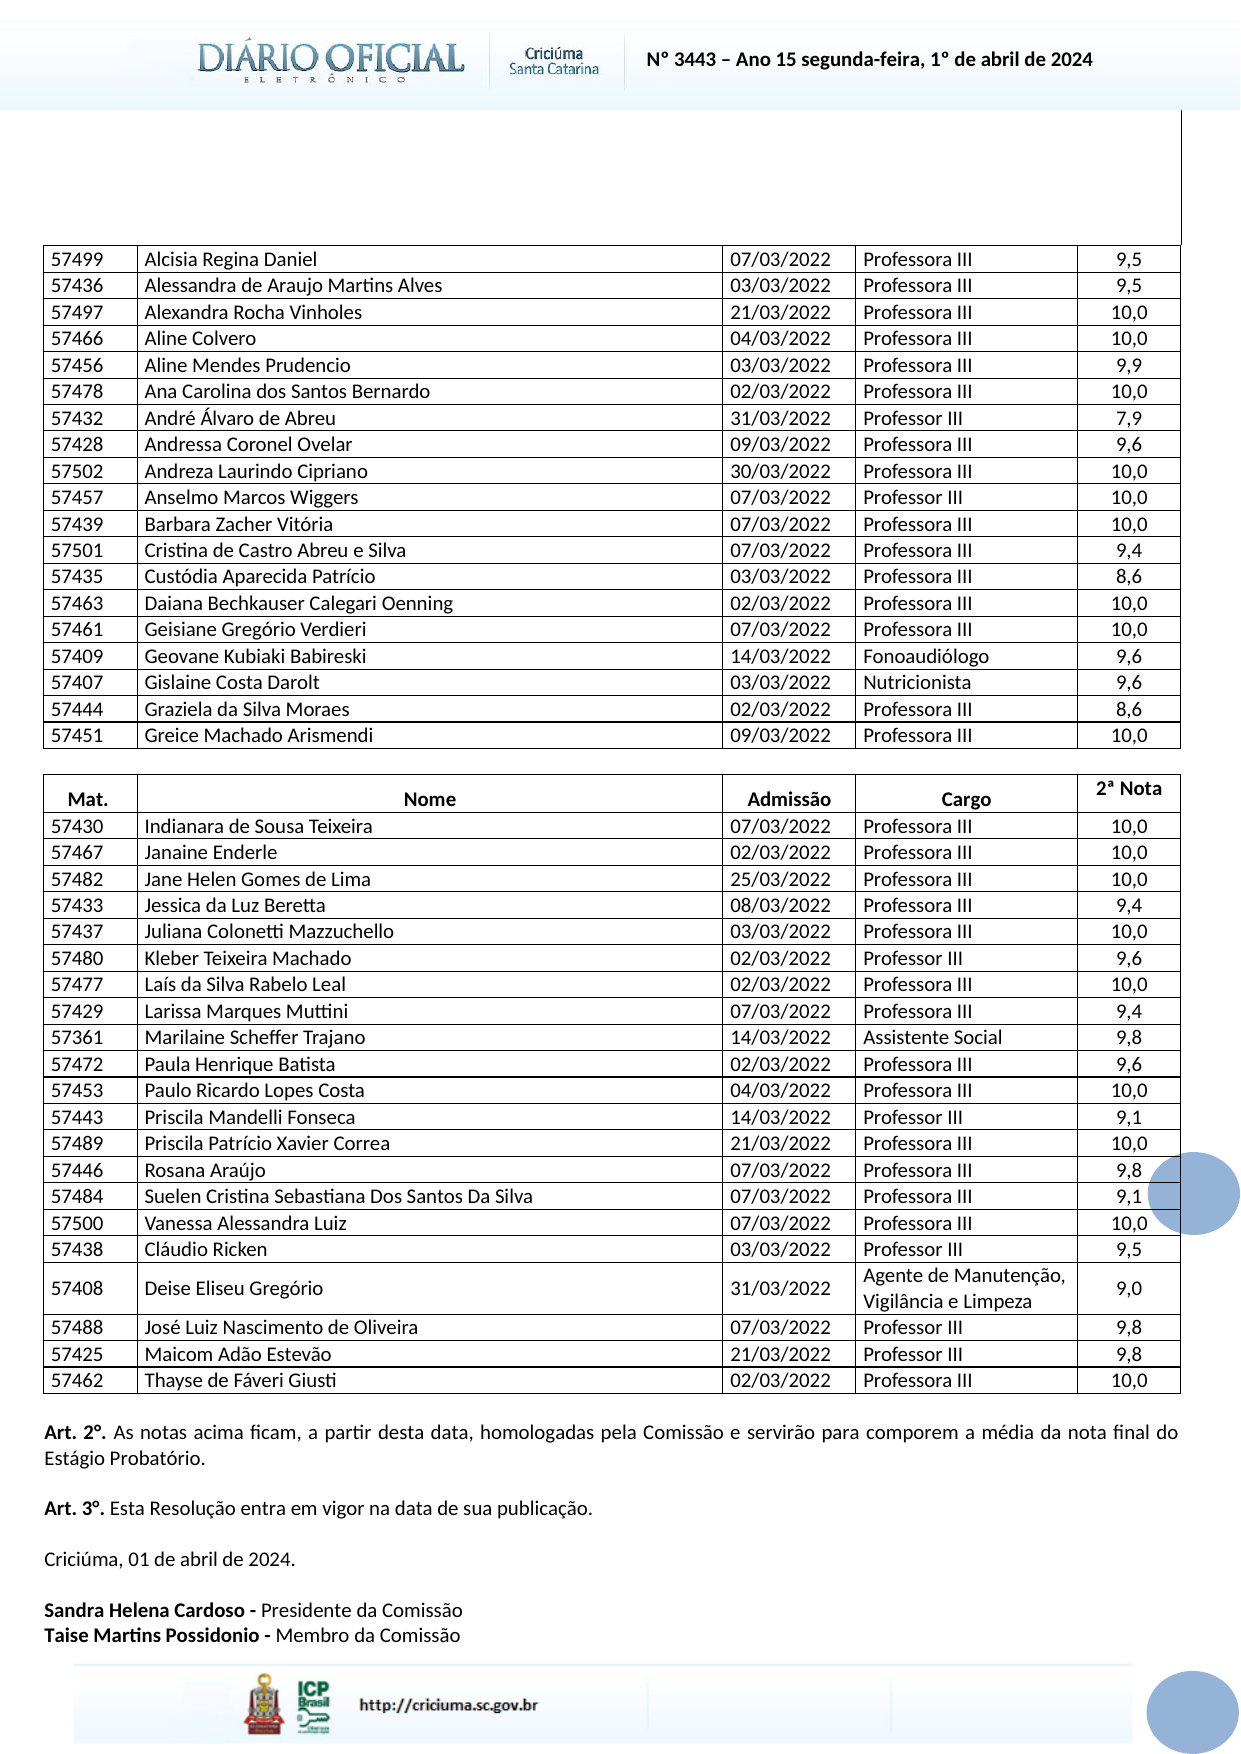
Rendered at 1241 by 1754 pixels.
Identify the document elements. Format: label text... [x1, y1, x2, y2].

table_cell 14/03/2022 [723, 1025, 855, 1050]
table_cell Agente de Manutenção, Vigilância e Limpeza [856, 1263, 1077, 1313]
table_cell 57439 [44, 511, 137, 536]
table_cell 8,6 [1078, 564, 1180, 589]
table_cell 03/03/2022 [723, 273, 855, 298]
table_cell 57466 [44, 326, 137, 351]
table_cell 57467 [44, 839, 137, 865]
table_cell Professor III [856, 1104, 1077, 1129]
table_cell Thayse de Fáveri Giusti [138, 1368, 722, 1393]
table_cell Aline Colvero [138, 326, 722, 351]
table_cell Daiana Bechkauser Calegari Oenning [138, 590, 722, 616]
table_cell 7,9 [1078, 405, 1180, 430]
table_cell 9,4 [1078, 537, 1180, 563]
table_cell Greice Machado Arismendi [138, 723, 722, 748]
table_cell Fonoaudiólogo [856, 643, 1077, 668]
table_cell 02/03/2022 [723, 379, 855, 404]
table_cell 07/03/2022 [723, 484, 855, 510]
table_cell 9,6 [1078, 643, 1180, 668]
table_cell Alessandra de Araujo Martins Alves [138, 273, 722, 298]
table_cell Professora III [856, 326, 1077, 351]
table_cell Indianara de Sousa Teixeira [138, 813, 722, 838]
table_cell Professora III [856, 431, 1077, 457]
table_cell Professora III [856, 723, 1077, 748]
table_cell Custódia Aparecida Patrício [138, 564, 722, 589]
table_cell 9,8 [1078, 1315, 1180, 1340]
table_cell Nutricionista [856, 670, 1077, 695]
table_cell Professora III [856, 352, 1077, 377]
table_cell 57472 [44, 1051, 137, 1076]
table_cell 07/03/2022 [723, 813, 855, 838]
table_cell Professor III [856, 1341, 1077, 1366]
table_cell André Álvaro de Abreu [138, 405, 722, 430]
table_cell 57456 [44, 352, 137, 377]
table_cell 31/03/2022 [723, 405, 855, 430]
table_cell 10,0 [1078, 484, 1180, 510]
table_cell 07/03/2022 [723, 1315, 855, 1340]
table_cell 9,6 [1078, 945, 1180, 971]
table_cell 07/03/2022 [723, 617, 855, 642]
text Taise Martins Possidonio - Membro da Comissão [44, 1623, 1181, 1648]
table_cell 57444 [44, 696, 137, 721]
table_cell Rosana Araújo [138, 1157, 722, 1182]
table_cell Professora III [856, 617, 1077, 642]
table_cell Professora III [856, 246, 1077, 272]
table_cell 03/03/2022 [723, 919, 855, 944]
text Art. 3°. Esta Resolução entra em vigor na data de sua publicação. [44, 1496, 1181, 1521]
table_cell Vanessa Alessandra Luiz [138, 1210, 722, 1235]
table_cell Professora III [856, 919, 1077, 944]
table_cell Professora III [856, 998, 1077, 1023]
table_header 2ª Nota [1078, 775, 1180, 812]
table_cell Geovane Kubiaki Babireski [138, 643, 722, 668]
table_cell Paulo Ricardo Lopes Costa [138, 1078, 722, 1103]
table_cell 57462 [44, 1368, 137, 1393]
table_cell 10,0 [1078, 299, 1180, 324]
table_cell 57429 [44, 998, 137, 1023]
table_cell 07/03/2022 [723, 246, 855, 272]
table_cell Professora III [856, 564, 1077, 589]
table_cell 10,0 [1078, 813, 1180, 838]
table_cell Professora III [856, 1051, 1077, 1076]
table_cell 9,6 [1078, 431, 1180, 457]
table_cell 9,6 [1078, 670, 1180, 695]
table_cell 07/03/2022 [723, 537, 855, 563]
table_header Cargo [856, 775, 1077, 812]
table_cell 57436 [44, 273, 137, 298]
table_cell 9,0 [1078, 1263, 1180, 1313]
table_cell 57480 [44, 945, 137, 971]
table_cell 03/03/2022 [723, 352, 855, 377]
table_cell Professora III [856, 511, 1077, 536]
table_cell 57437 [44, 919, 137, 944]
table_cell 10,0 [1078, 617, 1180, 642]
table_cell 10,0 [1078, 972, 1180, 997]
table_cell Professora III [856, 1130, 1077, 1156]
table_cell 57478 [44, 379, 137, 404]
table_cell 57502 [44, 458, 137, 483]
table_cell 07/03/2022 [723, 1157, 855, 1182]
table_cell 21/03/2022 [723, 1130, 855, 1156]
table_cell 10,0 [1078, 1368, 1180, 1393]
table_cell 03/03/2022 [723, 564, 855, 589]
table_cell 02/03/2022 [723, 1368, 855, 1393]
table_cell 30/03/2022 [723, 458, 855, 483]
text Criciúma, 01 de abril de 2024. [44, 1546, 1181, 1572]
table_cell Professora III [856, 972, 1077, 997]
table_cell 57435 [44, 564, 137, 589]
table_cell 03/03/2022 [723, 1236, 855, 1262]
table_cell Larissa Marques Muttini [138, 998, 722, 1023]
table_cell Gislaine Costa Darolt [138, 670, 722, 695]
table_cell 07/03/2022 [723, 511, 855, 536]
table_cell 57500 [44, 1210, 137, 1235]
table_cell 02/03/2022 [723, 590, 855, 616]
table_cell Geisiane Gregório Verdieri [138, 617, 722, 642]
table_cell 04/03/2022 [723, 326, 855, 351]
table_cell Graziela da Silva Moraes [138, 696, 722, 721]
table_cell Professor III [856, 1315, 1077, 1340]
table_cell Jane Helen Gomes de Lima [138, 866, 722, 891]
table_cell 10,0 [1078, 1210, 1180, 1235]
table_cell Jessica da Luz Beretta [138, 892, 722, 918]
table_cell Suelen Cristina Sebastiana Dos Santos Da Silva [138, 1183, 722, 1209]
table_cell 02/03/2022 [723, 839, 855, 865]
table_cell Professora III [856, 379, 1077, 404]
table_cell 02/03/2022 [723, 945, 855, 971]
table_cell 57484 [44, 1183, 137, 1209]
table_cell Marilaine Scheffer Trajano [138, 1025, 722, 1050]
table_cell 9,6 [1078, 1051, 1180, 1076]
table_cell 10,0 [1078, 839, 1180, 865]
table_cell 57433 [44, 892, 137, 918]
table_cell 10,0 [1078, 1078, 1180, 1103]
table_cell Paula Henrique Batista [138, 1051, 722, 1076]
table_cell Professora III [856, 299, 1077, 324]
table_cell Professor III [856, 1236, 1077, 1262]
table_cell 57451 [44, 723, 137, 748]
table_cell 57453 [44, 1078, 137, 1103]
table_cell 57499 [44, 246, 137, 272]
table_cell Professora III [856, 892, 1077, 918]
table_cell Barbara Zacher Vitória [138, 511, 722, 536]
table_header Admissão [723, 775, 855, 812]
table_cell 25/03/2022 [723, 866, 855, 891]
table_cell 14/03/2022 [723, 643, 855, 668]
table_cell 57446 [44, 1157, 137, 1182]
table_cell 57409 [44, 643, 137, 668]
table_cell Juliana Colonetti Mazzuchello [138, 919, 722, 944]
table_cell Professor III [856, 405, 1077, 430]
table_cell Ana Carolina dos Santos Bernardo [138, 379, 722, 404]
table_cell 10,0 [1078, 458, 1180, 483]
table_cell 57430 [44, 813, 137, 838]
table_cell 03/03/2022 [723, 670, 855, 695]
table_cell 57463 [44, 590, 137, 616]
table_cell Kleber Teixeira Machado [138, 945, 722, 971]
table_header Mat. [44, 775, 137, 812]
table_cell Professora III [856, 1368, 1077, 1393]
table_cell Professora III [856, 458, 1077, 483]
table_cell Andreza Laurindo Cipriano [138, 458, 722, 483]
table_cell 09/03/2022 [723, 723, 855, 748]
table_cell 07/03/2022 [723, 1210, 855, 1235]
table_cell 9,4 [1078, 998, 1180, 1023]
table_cell 57497 [44, 299, 137, 324]
table_header Nome [138, 775, 722, 812]
table_cell 57408 [44, 1263, 137, 1313]
table_cell 9,9 [1078, 352, 1180, 377]
table_cell 21/03/2022 [723, 299, 855, 324]
table_cell Laís da Silva Rabelo Leal [138, 972, 722, 997]
table_cell 9,4 [1078, 892, 1180, 918]
table_cell 09/03/2022 [723, 431, 855, 457]
table_cell Cristina de Castro Abreu e Silva [138, 537, 722, 563]
table_cell 57443 [44, 1104, 137, 1129]
table_cell 57428 [44, 431, 137, 457]
text Art. 2°. As notas acima ficam, a partir desta data, homologadas pela Comissão e servirão para comporem a média da nota final do Estágio Probatório. [44, 1419, 1181, 1470]
text Sandra Helena Cardoso - Presidente da Comissão [44, 1597, 1181, 1623]
table_cell Professora III [856, 537, 1077, 563]
table_cell 9,5 [1078, 246, 1180, 272]
table_cell Professora III [856, 866, 1077, 891]
table_cell 57501 [44, 537, 137, 563]
table_cell Professora III [856, 1183, 1077, 1209]
table_cell Professora III [856, 1078, 1077, 1103]
table_cell Priscila Patrício Xavier Correa [138, 1130, 722, 1156]
table_cell Janaine Enderle [138, 839, 722, 865]
table_cell 8,6 [1078, 696, 1180, 721]
table_cell 10,0 [1078, 919, 1180, 944]
table_cell 10,0 [1078, 326, 1180, 351]
table_cell Professora III [856, 839, 1077, 865]
table_cell 02/03/2022 [723, 972, 855, 997]
table_cell Alcisia Regina Daniel [138, 246, 722, 272]
table_cell Deise Eliseu Gregório [138, 1263, 722, 1313]
table_cell 10,0 [1078, 1130, 1180, 1156]
table_cell Priscila Mandelli Fonseca [138, 1104, 722, 1129]
table_cell 57477 [44, 972, 137, 997]
table_cell 02/03/2022 [723, 696, 855, 721]
table_cell Professora III [856, 1157, 1077, 1182]
table_cell Professora III [856, 813, 1077, 838]
table_cell 07/03/2022 [723, 998, 855, 1023]
table_cell 57489 [44, 1130, 137, 1156]
table_cell 10,0 [1078, 723, 1180, 748]
table_cell 57432 [44, 405, 137, 430]
table_cell Professor III [856, 484, 1077, 510]
table_cell 57461 [44, 617, 137, 642]
table_cell 04/03/2022 [723, 1078, 855, 1103]
table_cell Professora III [856, 696, 1077, 721]
table_cell Professora III [856, 1210, 1077, 1235]
table_cell Professora III [856, 273, 1077, 298]
table_cell 14/03/2022 [723, 1104, 855, 1129]
table_cell Andressa Coronel Ovelar [138, 431, 722, 457]
table_cell 10,0 [1078, 511, 1180, 536]
table_cell Alexandra Rocha Vinholes [138, 299, 722, 324]
table_cell 57425 [44, 1341, 137, 1366]
table_cell 57482 [44, 866, 137, 891]
table_cell Anselmo Marcos Wiggers [138, 484, 722, 510]
table_cell 57488 [44, 1315, 137, 1340]
table_cell 08/03/2022 [723, 892, 855, 918]
table_cell 10,0 [1078, 590, 1180, 616]
table_cell 9,8 [1078, 1341, 1180, 1366]
table_cell Professora III [856, 590, 1077, 616]
table_cell 57457 [44, 484, 137, 510]
table_cell 57407 [44, 670, 137, 695]
table_cell Professor III [856, 945, 1077, 971]
table_cell 10,0 [1078, 866, 1180, 891]
table_cell 9,5 [1078, 273, 1180, 298]
table_cell Aline Mendes Prudencio [138, 352, 722, 377]
table_cell 31/03/2022 [723, 1263, 855, 1313]
table_cell 07/03/2022 [723, 1183, 855, 1209]
table_cell 21/03/2022 [723, 1341, 855, 1366]
table_cell 9,8 [1078, 1157, 1170, 1182]
table_cell 57361 [44, 1025, 137, 1050]
table_cell Assistente Social [856, 1025, 1077, 1050]
table_cell 9,1 [1078, 1104, 1180, 1129]
table_cell 9,1 [1078, 1183, 1150, 1209]
table_cell 02/03/2022 [723, 1051, 855, 1076]
table_cell 9,8 [1078, 1025, 1180, 1050]
table_cell Maicom Adão Estevão [138, 1341, 722, 1366]
table_cell 57438 [44, 1236, 137, 1262]
table_cell 10,0 [1078, 379, 1180, 404]
table_cell Cláudio Ricken [138, 1236, 722, 1262]
table_cell José Luiz Nascimento de Oliveira [138, 1315, 722, 1340]
table_cell 9,5 [1078, 1236, 1180, 1262]
